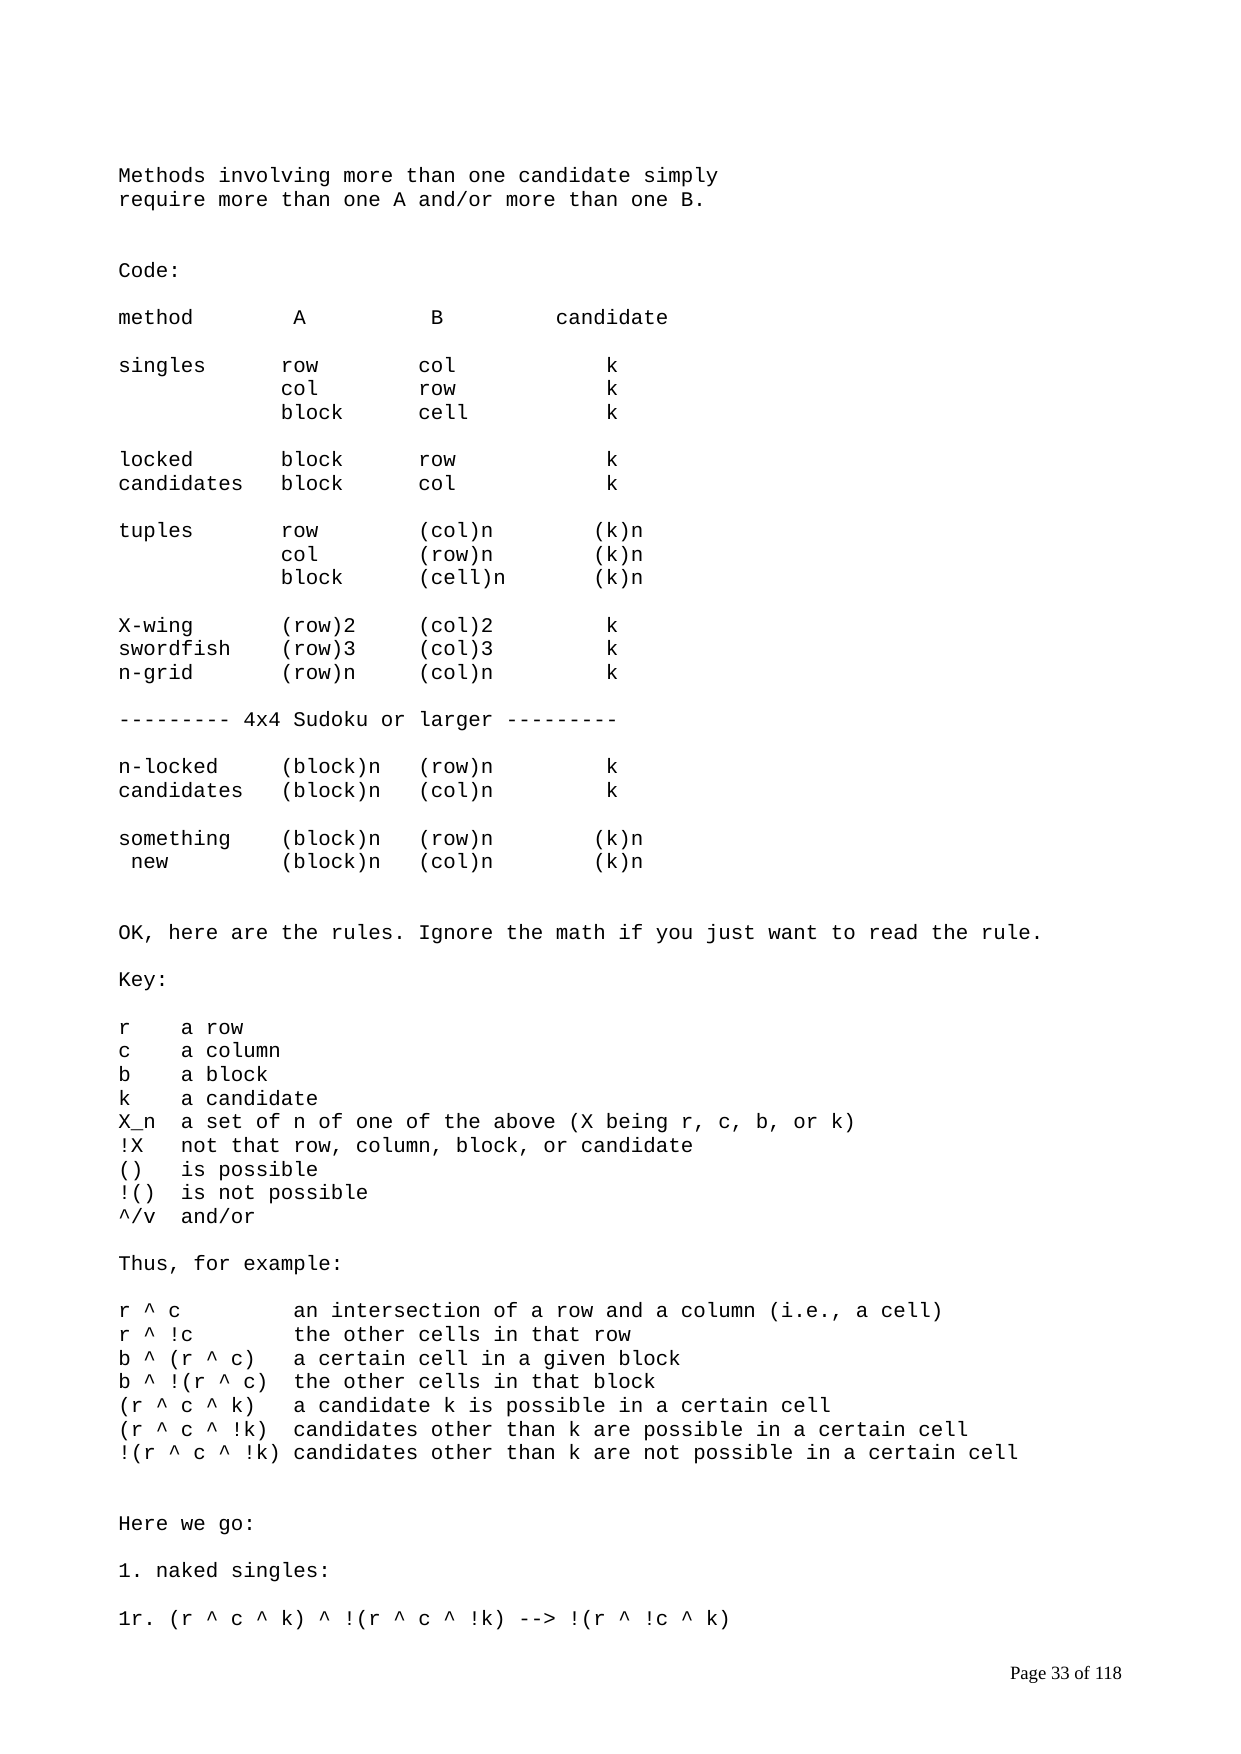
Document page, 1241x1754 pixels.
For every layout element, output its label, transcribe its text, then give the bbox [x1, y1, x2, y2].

text swordfish (row)3 (col)3 k [118, 638, 1122, 662]
text (r ^ c ^ !k) candidates other than k are possible in a certain cell [118, 1419, 1122, 1442]
text OK, here are the rules. Ignore the math if you just want to read the rule. [118, 922, 1122, 946]
text candidates (block)n (col)n k [118, 780, 1122, 804]
text r ^ c an intersection of a row and a column (i.e., a cell) [118, 1300, 1122, 1324]
text Thus, for example: [118, 1253, 1122, 1277]
text !X not that row, column, block, or candidate [118, 1135, 1122, 1158]
text block (cell)n (k)n [118, 567, 1122, 591]
text !() is not possible [118, 1182, 1122, 1206]
text b a block [118, 1064, 1122, 1088]
text ^/v and/or [118, 1206, 1122, 1229]
text b ^ (r ^ c) a certain cell in a given block [118, 1348, 1122, 1371]
text Methods involving more than one candidate simply [118, 165, 1122, 189]
text !(r ^ c ^ !k) candidates other than k are not possible in a certain cell [118, 1442, 1122, 1466]
text Code: [118, 260, 1122, 284]
text candidates block col k [118, 473, 1122, 496]
text singles row col k [118, 354, 1122, 378]
text Key: [118, 969, 1122, 993]
text col (row)n (k)n [118, 544, 1122, 567]
text X-wing (row)2 (col)2 k [118, 615, 1122, 638]
text locked block row k [118, 449, 1122, 473]
text tuples row (col)n (k)n [118, 520, 1122, 544]
text --------- 4x4 Sudoku or larger --------- [118, 709, 1122, 733]
text c a column [118, 1040, 1122, 1064]
text n-grid (row)n (col)n k [118, 662, 1122, 686]
text 1r. (r ^ c ^ k) ^ !(r ^ c ^ !k) --> !(r ^ !c ^ k) [118, 1608, 1122, 1631]
text Here we go: [118, 1513, 1122, 1537]
text (r ^ c ^ k) a candidate k is possible in a certain cell [118, 1395, 1122, 1419]
text n-locked (block)n (row)n k [118, 757, 1122, 780]
text new (block)n (col)n (k)n [118, 851, 1122, 875]
text block cell k [118, 402, 1122, 426]
text method A B candidate [118, 307, 1122, 331]
text k a candidate [118, 1088, 1122, 1111]
text b ^ !(r ^ c) the other cells in that block [118, 1371, 1122, 1395]
text () is possible [118, 1158, 1122, 1182]
text require more than one A and/or more than one B. [118, 189, 1122, 213]
text r a row [118, 1017, 1122, 1040]
text X_n a set of n of one of the above (X being r, c, b, or k) [118, 1111, 1122, 1135]
text col row k [118, 378, 1122, 402]
text r ^ !c the other cells in that row [118, 1324, 1122, 1348]
text 1. naked singles: [118, 1561, 1122, 1584]
text something (block)n (row)n (k)n [118, 827, 1122, 851]
